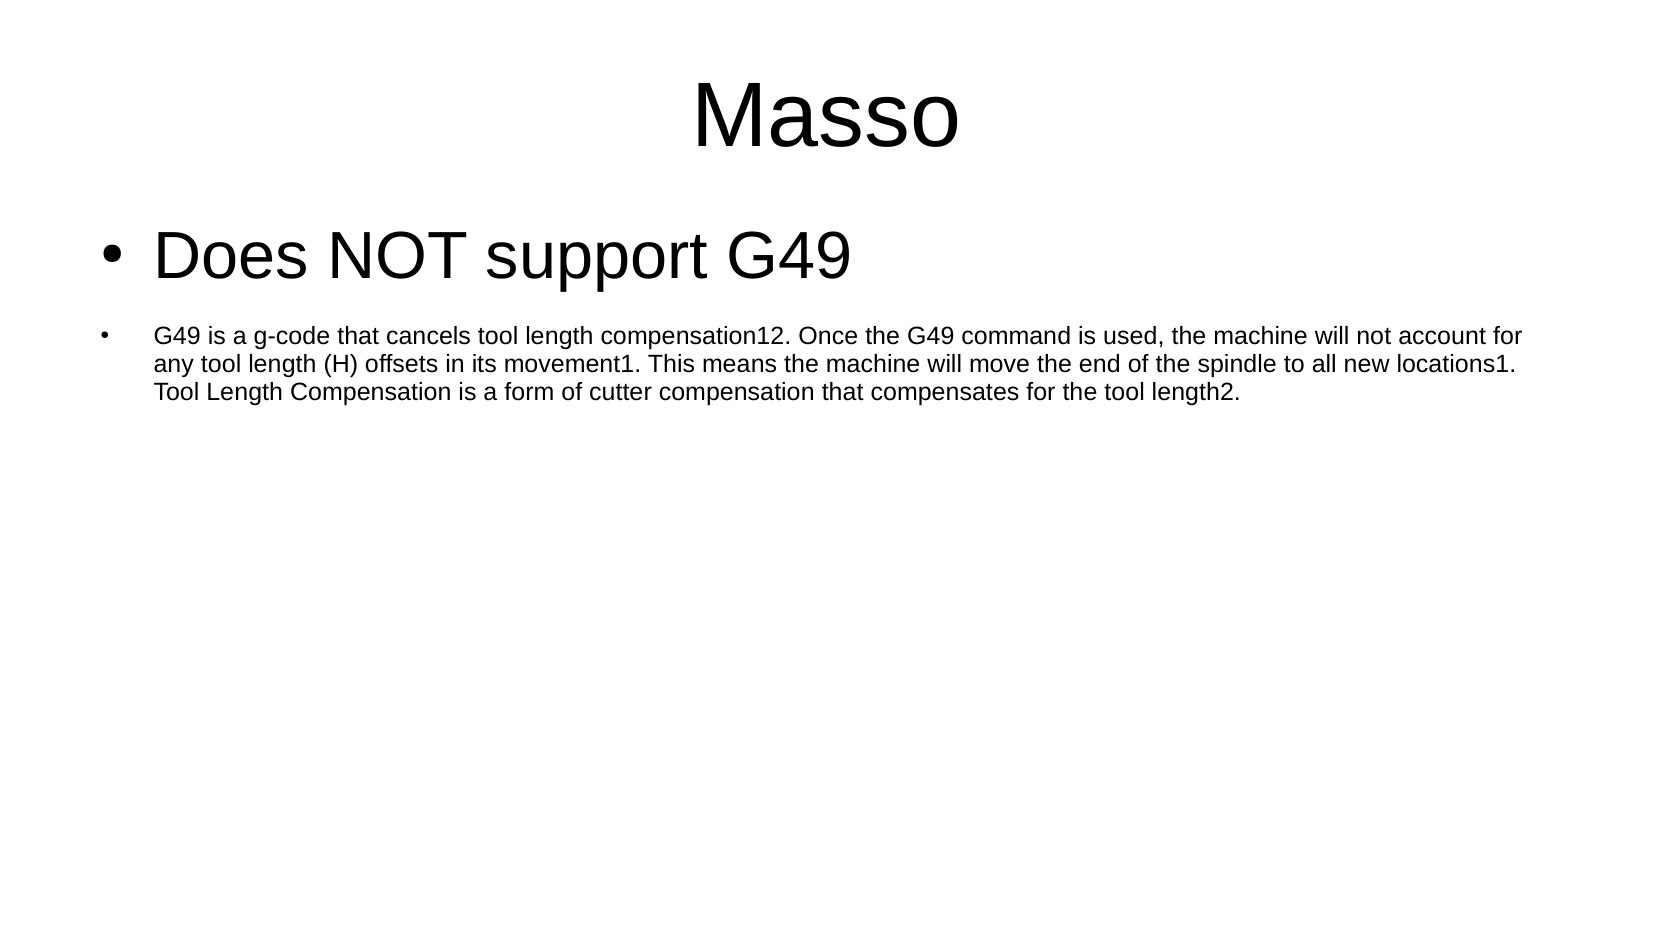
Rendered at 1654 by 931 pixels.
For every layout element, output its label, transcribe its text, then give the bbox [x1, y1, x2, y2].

title Masso [82, 37, 1571, 193]
list Does NOT support G49 G49 is a g-code that cancels tool length compensation12. Once the G49 command is used, the machine will not account for any tool length (H) offsets in its movement1. This means the machine will move the end of the spindle to all new locations1. Tool Length Compensation is a form of cutter compensation that compensates for the tool length2. [82, 217, 1571, 758]
